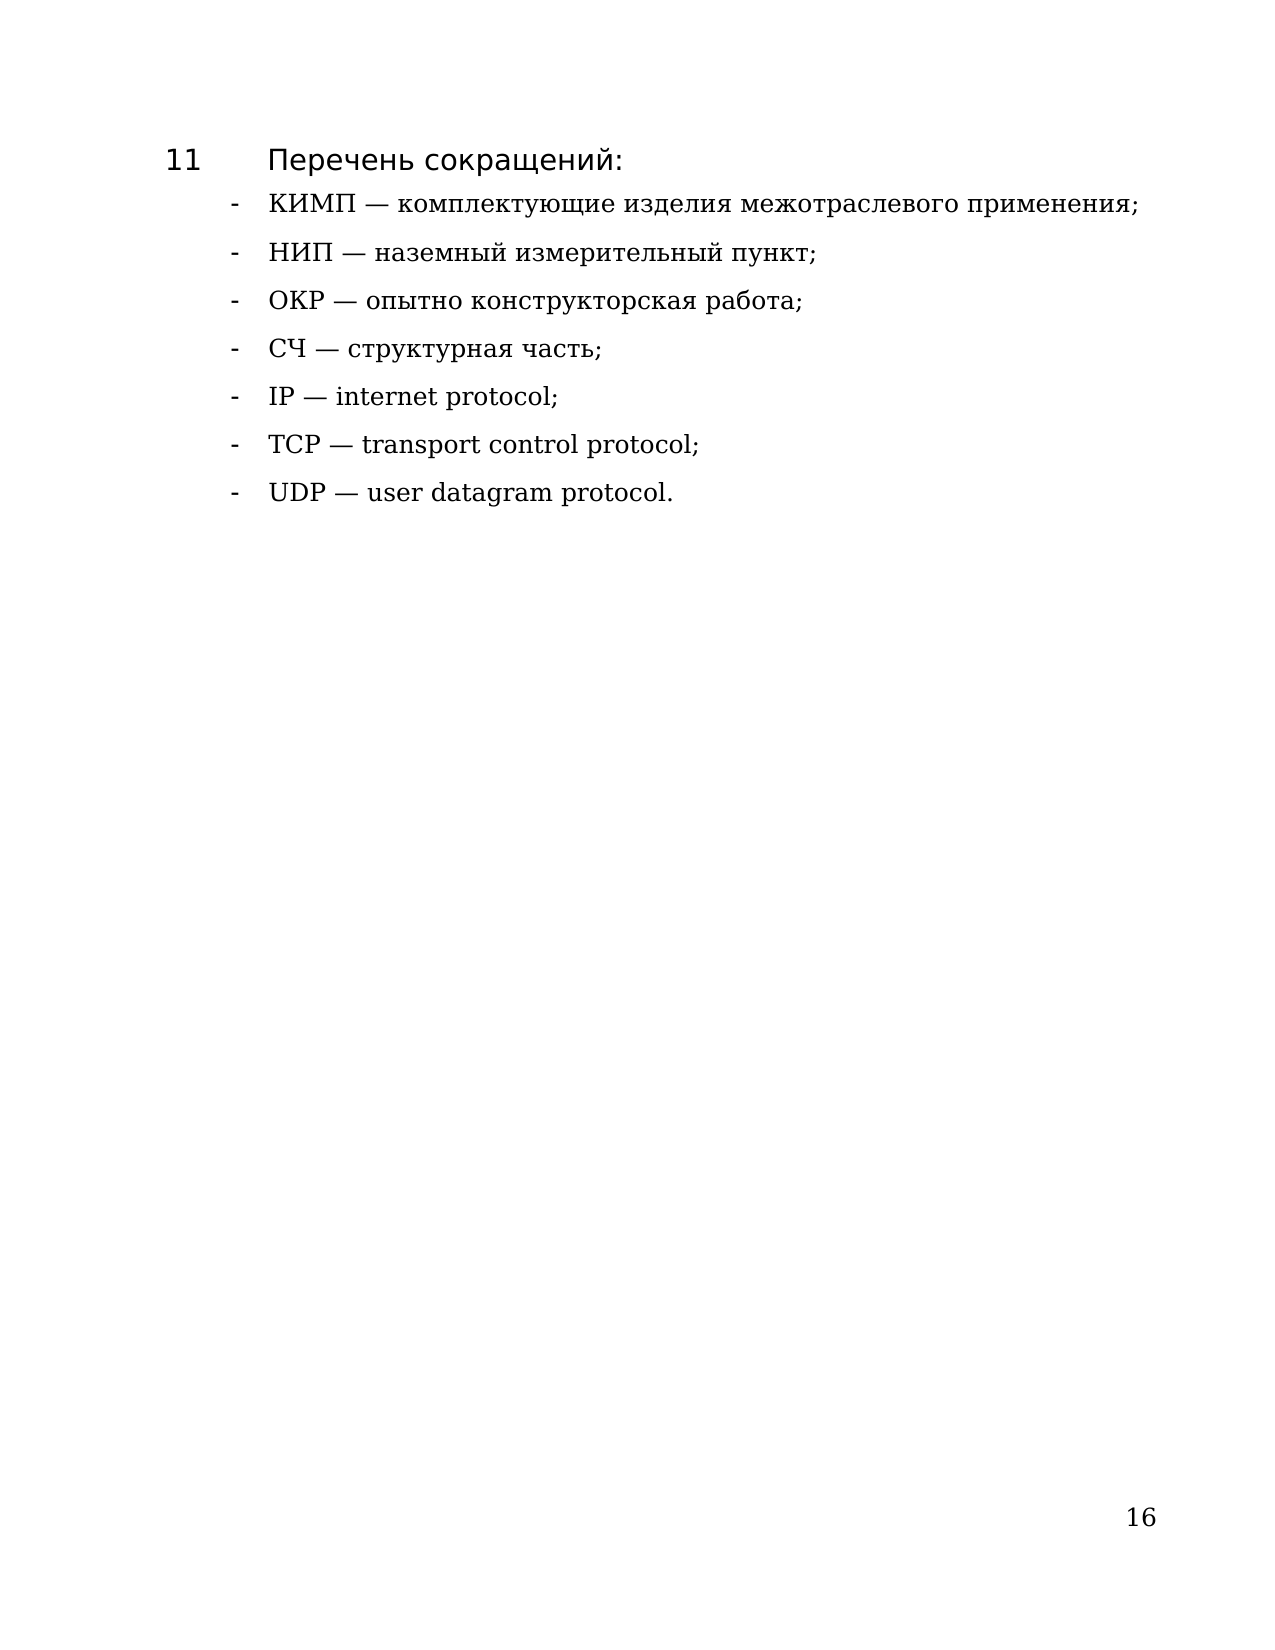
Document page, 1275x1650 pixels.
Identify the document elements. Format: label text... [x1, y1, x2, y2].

list IP — internet protocol; [231, 382, 1157, 411]
list ОКР — опытно конструкторская работа; [231, 286, 1157, 315]
subtitle Перечень сокращений: [156, 143, 1157, 177]
list СЧ — структурная часть; [231, 334, 1157, 363]
list UDP — user datagram protocol. [231, 478, 1157, 507]
list КИМП — комплектующие изделия межотраслевого применения; [231, 189, 1157, 219]
list НИП — наземный измерительный пункт; [231, 238, 1157, 267]
list TCP — transport control protocol; [231, 430, 1157, 459]
